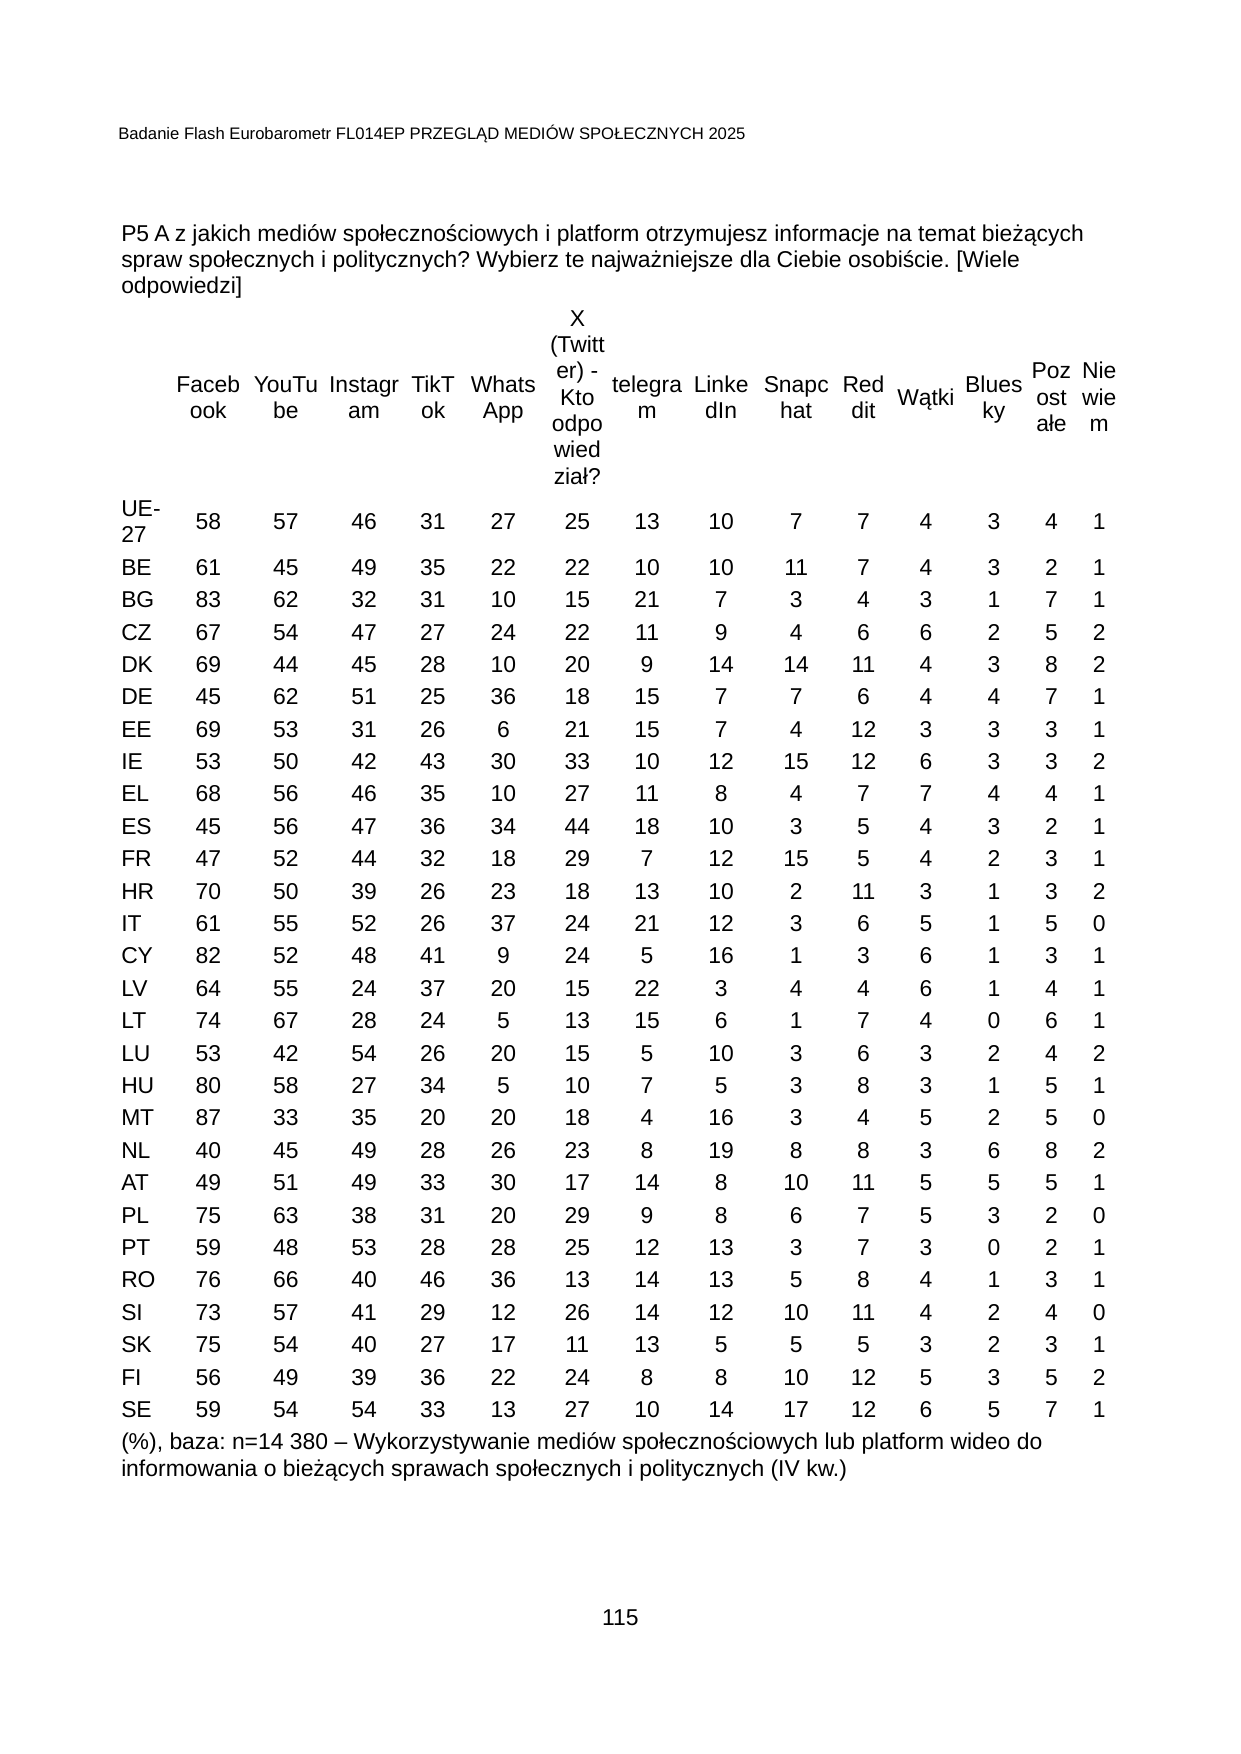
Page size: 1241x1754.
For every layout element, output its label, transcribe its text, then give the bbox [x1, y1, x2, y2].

table_cell 6 [891, 972, 960, 1004]
table_cell 6 [835, 615, 891, 648]
table_cell 2 [1076, 1134, 1122, 1166]
table_cell 4 [756, 615, 835, 648]
table_cell 45 [249, 551, 322, 583]
table_cell 12 [835, 745, 891, 777]
table_cell 7 [608, 1069, 685, 1101]
table_cell 4 [891, 648, 960, 680]
table_cell 13 [608, 875, 685, 907]
table_cell 1 [960, 939, 1027, 972]
table_cell 1 [756, 1004, 835, 1037]
table_cell 2 [756, 875, 835, 907]
table_cell 30 [460, 745, 546, 777]
table_cell 80 [167, 1069, 249, 1101]
table_cell 26 [405, 875, 460, 907]
table_cell 3 [891, 713, 960, 745]
table_cell 34 [405, 1069, 460, 1101]
table_cell 12 [460, 1296, 546, 1328]
table_cell 7 [1027, 1393, 1076, 1425]
table_header P5 A z jakich mediów społecznościowych i platform otrzymujesz informacje na temat bieżących spraw społecznych i politycznych? Wybierz te najważniejsze dla Ciebie osobiście. [Wiele odpowiedzi] [118, 217, 1122, 302]
table_cell 61 [167, 907, 249, 939]
table_cell 3 [960, 492, 1027, 551]
table_cell 4 [756, 713, 835, 745]
table_cell 3 [1027, 875, 1076, 907]
table_cell 17 [546, 1166, 608, 1198]
table_cell 22 [460, 1361, 546, 1393]
table_cell 47 [167, 842, 249, 874]
table_cell 54 [323, 1393, 405, 1425]
table_cell 17 [460, 1328, 546, 1361]
table_cell 1 [1076, 492, 1122, 551]
table_cell 59 [167, 1393, 249, 1425]
table_cell Wątki [891, 302, 960, 492]
table_cell 7 [835, 1004, 891, 1037]
table_cell 4 [835, 1101, 891, 1134]
table_cell YouTube [249, 302, 322, 492]
table_cell 12 [608, 1231, 685, 1263]
table_cell 14 [685, 648, 756, 680]
table_cell 7 [835, 778, 891, 810]
table_cell 49 [167, 1166, 249, 1198]
table_cell 10 [685, 551, 756, 583]
table_cell RO [118, 1263, 167, 1296]
table_cell 26 [405, 907, 460, 939]
table_cell 1 [1076, 1004, 1122, 1037]
table_cell 1 [1076, 1393, 1122, 1425]
table_cell 1 [1076, 972, 1122, 1004]
table_cell 5 [835, 810, 891, 842]
table_cell 13 [546, 1263, 608, 1296]
table_cell 28 [405, 648, 460, 680]
table_cell ES [118, 810, 167, 842]
table_cell EL [118, 778, 167, 810]
table_cell 8 [1027, 1134, 1076, 1166]
table_cell 66 [249, 1263, 322, 1296]
table_cell BE [118, 551, 167, 583]
table_cell HU [118, 1069, 167, 1101]
table_cell 45 [167, 680, 249, 713]
table_cell 6 [835, 1037, 891, 1069]
table_cell CY [118, 939, 167, 972]
table_cell 2 [960, 1037, 1027, 1069]
table_cell 3 [1027, 745, 1076, 777]
table_cell 3 [756, 583, 835, 615]
table_cell 29 [546, 1199, 608, 1231]
table_cell 5 [1027, 615, 1076, 648]
table_cell X (Twitter) - Kto odpowiedział? [546, 302, 608, 492]
table_cell 2 [960, 1328, 1027, 1361]
table_cell 8 [608, 1361, 685, 1393]
table_cell 10 [460, 778, 546, 810]
table_cell 3 [891, 1231, 960, 1263]
table_cell 44 [249, 648, 322, 680]
table_cell FR [118, 842, 167, 874]
table_cell 58 [167, 492, 249, 551]
table_cell 5 [891, 1361, 960, 1393]
table_cell 54 [249, 1393, 322, 1425]
table_cell 58 [249, 1069, 322, 1101]
table_cell 3 [756, 810, 835, 842]
table_cell 4 [1027, 778, 1076, 810]
table_cell 46 [323, 778, 405, 810]
table_cell 2 [1076, 745, 1122, 777]
table_cell 15 [756, 842, 835, 874]
table_cell 20 [460, 1037, 546, 1069]
table_cell 8 [835, 1069, 891, 1101]
table_cell 3 [960, 648, 1027, 680]
table_cell 18 [546, 1101, 608, 1134]
table_cell 7 [1027, 680, 1076, 713]
table_cell 12 [685, 1296, 756, 1328]
table_cell 1 [756, 939, 835, 972]
table_cell 8 [685, 778, 756, 810]
table_cell PL [118, 1199, 167, 1231]
table_cell 28 [323, 1004, 405, 1037]
table_cell 12 [685, 842, 756, 874]
table_cell DE [118, 680, 167, 713]
table_cell 5 [891, 1199, 960, 1231]
table_cell 13 [608, 492, 685, 551]
table_cell 3 [891, 875, 960, 907]
table_cell 3 [1027, 1328, 1076, 1361]
table_cell Pozostałe [1027, 302, 1076, 492]
table_cell 52 [249, 939, 322, 972]
table_cell 45 [323, 648, 405, 680]
table_cell 3 [891, 1328, 960, 1361]
table_cell 24 [546, 907, 608, 939]
table_cell 23 [546, 1134, 608, 1166]
table_cell 12 [835, 1361, 891, 1393]
table_cell 4 [756, 972, 835, 1004]
table_cell 18 [460, 842, 546, 874]
table_cell 3 [756, 1101, 835, 1134]
table_cell 0 [1076, 1199, 1122, 1231]
table_cell 59 [167, 1231, 249, 1263]
table_cell 13 [608, 1328, 685, 1361]
table_cell 10 [756, 1166, 835, 1198]
table_cell 35 [405, 778, 460, 810]
table_cell Snapchat [756, 302, 835, 492]
table_cell 64 [167, 972, 249, 1004]
table_cell BG [118, 583, 167, 615]
table_cell 4 [608, 1101, 685, 1134]
table_cell 5 [891, 1101, 960, 1134]
table_cell 5 [1027, 1361, 1076, 1393]
table_cell 13 [460, 1393, 546, 1425]
table_cell 13 [685, 1263, 756, 1296]
table_cell 36 [405, 810, 460, 842]
table_cell 15 [608, 713, 685, 745]
table_cell Facebook [167, 302, 249, 492]
table_cell 1 [1076, 842, 1122, 874]
table_cell 4 [891, 842, 960, 874]
table_cell 21 [546, 713, 608, 745]
table_cell 26 [546, 1296, 608, 1328]
table_cell 7 [835, 551, 891, 583]
table_cell 41 [405, 939, 460, 972]
table_cell 1 [1076, 680, 1122, 713]
table_cell 5 [460, 1004, 546, 1037]
table_cell 35 [405, 551, 460, 583]
table_cell 18 [608, 810, 685, 842]
table_cell 37 [460, 907, 546, 939]
table_cell 8 [685, 1361, 756, 1393]
table_cell 10 [546, 1069, 608, 1101]
table_cell 9 [608, 648, 685, 680]
table_cell 28 [405, 1231, 460, 1263]
table_cell 17 [756, 1393, 835, 1425]
table_cell 56 [249, 778, 322, 810]
table_cell 7 [685, 713, 756, 745]
table_cell 10 [685, 875, 756, 907]
table_cell 23 [460, 875, 546, 907]
table_cell 36 [405, 1361, 460, 1393]
table_cell TikTok [405, 302, 460, 492]
table_cell 5 [1027, 1101, 1076, 1134]
table_cell 2 [960, 1296, 1027, 1328]
table_cell LV [118, 972, 167, 1004]
table_cell 5 [891, 907, 960, 939]
table_cell 5 [960, 1166, 1027, 1198]
table_cell 1 [1076, 778, 1122, 810]
table_cell 1 [960, 972, 1027, 1004]
table_cell 2 [1027, 1231, 1076, 1263]
table_cell EE [118, 713, 167, 745]
table_cell [118, 302, 167, 492]
table_cell 6 [891, 745, 960, 777]
table_cell 39 [323, 875, 405, 907]
table_cell 25 [546, 492, 608, 551]
table_cell 5 [608, 1037, 685, 1069]
table_cell 1 [1076, 1069, 1122, 1101]
table_cell 3 [960, 1199, 1027, 1231]
table_cell 4 [1027, 492, 1076, 551]
table_cell 45 [167, 810, 249, 842]
table_cell 24 [546, 939, 608, 972]
table_cell 7 [608, 842, 685, 874]
table_cell LT [118, 1004, 167, 1037]
table_cell 14 [608, 1263, 685, 1296]
table_cell 54 [249, 615, 322, 648]
table_cell 53 [167, 1037, 249, 1069]
table_cell 27 [323, 1069, 405, 1101]
table_cell 12 [835, 1393, 891, 1425]
table_cell 46 [405, 1263, 460, 1296]
table_cell 3 [891, 1037, 960, 1069]
table_cell 57 [249, 1296, 322, 1328]
table_cell 11 [608, 615, 685, 648]
table_cell 28 [460, 1231, 546, 1263]
table_cell NL [118, 1134, 167, 1166]
table_cell 8 [756, 1134, 835, 1166]
table_cell SI [118, 1296, 167, 1328]
table_cell 4 [891, 492, 960, 551]
table_cell 54 [249, 1328, 322, 1361]
table_cell 37 [405, 972, 460, 1004]
table_cell 11 [835, 648, 891, 680]
table_cell 12 [685, 745, 756, 777]
table_cell 73 [167, 1296, 249, 1328]
table_cell 3 [960, 810, 1027, 842]
table_cell 7 [685, 680, 756, 713]
table_cell 5 [608, 939, 685, 972]
table_cell 32 [323, 583, 405, 615]
table_cell 3 [960, 713, 1027, 745]
table_cell 3 [756, 1037, 835, 1069]
table_cell 0 [960, 1231, 1027, 1263]
table_cell 3 [1027, 842, 1076, 874]
table_cell 28 [405, 1134, 460, 1166]
table_cell 1 [1076, 1231, 1122, 1263]
table_cell 49 [249, 1361, 322, 1393]
table_cell UE-27 [118, 492, 167, 551]
table_cell 10 [608, 1393, 685, 1425]
table_cell 49 [323, 1166, 405, 1198]
table_cell PT [118, 1231, 167, 1263]
table_cell 5 [460, 1069, 546, 1101]
table_cell 2 [1076, 1037, 1122, 1069]
table_cell 9 [608, 1199, 685, 1231]
table_cell 6 [1027, 1004, 1076, 1037]
table_cell 6 [960, 1134, 1027, 1166]
table_cell 11 [756, 551, 835, 583]
table_cell 47 [323, 810, 405, 842]
table_cell 21 [608, 907, 685, 939]
table_cell 61 [167, 551, 249, 583]
table_cell 3 [756, 907, 835, 939]
table_cell 19 [685, 1134, 756, 1166]
table_cell Instagram [323, 302, 405, 492]
table_cell 83 [167, 583, 249, 615]
table_cell 4 [891, 1296, 960, 1328]
table_cell 36 [460, 680, 546, 713]
table_cell 27 [460, 492, 546, 551]
table_cell 3 [891, 583, 960, 615]
table_cell 1 [960, 1069, 1027, 1101]
table_cell LU [118, 1037, 167, 1069]
table_cell 4 [891, 680, 960, 713]
table_cell 3 [1027, 1263, 1076, 1296]
table_cell 55 [249, 907, 322, 939]
table_cell 75 [167, 1199, 249, 1231]
table_cell 24 [405, 1004, 460, 1037]
table_cell 0 [1076, 1296, 1122, 1328]
table_cell 3 [960, 745, 1027, 777]
table_cell 22 [608, 972, 685, 1004]
table_cell 1 [1076, 583, 1122, 615]
table_cell 21 [608, 583, 685, 615]
table_cell 4 [1027, 972, 1076, 1004]
table_cell 2 [960, 842, 1027, 874]
table_cell 20 [546, 648, 608, 680]
table_cell 0 [1076, 1101, 1122, 1134]
table_cell 3 [1027, 713, 1076, 745]
table_cell 82 [167, 939, 249, 972]
table_cell 2 [960, 615, 1027, 648]
table_cell 12 [835, 713, 891, 745]
table_cell 29 [405, 1296, 460, 1328]
table_cell 2 [1027, 551, 1076, 583]
table_cell 14 [756, 648, 835, 680]
table_cell 40 [323, 1263, 405, 1296]
table_cell 51 [249, 1166, 322, 1198]
table_cell 8 [1027, 648, 1076, 680]
table_cell 4 [756, 778, 835, 810]
table_cell 1 [1076, 1166, 1122, 1198]
table_cell 10 [685, 810, 756, 842]
table_cell 30 [460, 1166, 546, 1198]
table_cell 33 [405, 1393, 460, 1425]
table_cell 5 [685, 1069, 756, 1101]
table_cell 11 [835, 875, 891, 907]
table_cell 4 [891, 1263, 960, 1296]
table_cell 5 [891, 1166, 960, 1198]
table_cell FI [118, 1361, 167, 1393]
table_cell 2 [1076, 1361, 1122, 1393]
table_cell WhatsApp [460, 302, 546, 492]
table_cell 26 [405, 713, 460, 745]
table_cell 44 [323, 842, 405, 874]
table_cell 15 [546, 583, 608, 615]
table_cell 2 [1076, 648, 1122, 680]
table_cell 15 [608, 680, 685, 713]
table_cell 44 [546, 810, 608, 842]
table_cell 4 [891, 810, 960, 842]
table_cell 10 [608, 551, 685, 583]
table_cell 49 [323, 551, 405, 583]
table_cell 2 [1076, 615, 1122, 648]
table_cell 5 [756, 1328, 835, 1361]
table_cell 2 [1027, 1199, 1076, 1231]
table_cell 5 [756, 1263, 835, 1296]
table_cell 32 [405, 842, 460, 874]
table_cell 40 [167, 1134, 249, 1166]
table_cell 22 [546, 615, 608, 648]
table_cell 10 [685, 1037, 756, 1069]
table_cell 68 [167, 778, 249, 810]
table_cell 31 [405, 583, 460, 615]
table_cell 6 [835, 907, 891, 939]
table_cell 26 [405, 1037, 460, 1069]
table_cell 69 [167, 713, 249, 745]
table_cell 53 [167, 745, 249, 777]
table_cell 4 [1027, 1296, 1076, 1328]
table_cell 22 [546, 551, 608, 583]
table_cell 4 [960, 778, 1027, 810]
table_cell 55 [249, 972, 322, 1004]
table_cell 18 [546, 875, 608, 907]
table_cell 24 [546, 1361, 608, 1393]
table_cell 4 [891, 1004, 960, 1037]
table_cell 6 [460, 713, 546, 745]
table_cell 20 [405, 1101, 460, 1134]
table_cell 69 [167, 648, 249, 680]
table_cell 11 [835, 1296, 891, 1328]
table_cell 62 [249, 680, 322, 713]
table_cell 87 [167, 1101, 249, 1134]
table_cell 6 [891, 615, 960, 648]
table_cell 4 [960, 680, 1027, 713]
table_cell 57 [249, 492, 322, 551]
table_cell 51 [323, 680, 405, 713]
table_cell 63 [249, 1199, 322, 1231]
table_cell 15 [608, 1004, 685, 1037]
table_cell 8 [835, 1134, 891, 1166]
table_cell 27 [546, 778, 608, 810]
table_cell 10 [460, 648, 546, 680]
table_cell 34 [460, 810, 546, 842]
table_cell 5 [1027, 1166, 1076, 1198]
table_cell 11 [608, 778, 685, 810]
table_cell 0 [960, 1004, 1027, 1037]
table_cell 1 [1076, 1328, 1122, 1361]
table_cell 2 [1076, 875, 1122, 907]
table_cell 9 [685, 615, 756, 648]
table_cell 8 [608, 1134, 685, 1166]
table_cell 13 [546, 1004, 608, 1037]
table_cell 25 [405, 680, 460, 713]
table_cell 3 [685, 972, 756, 1004]
table_cell 3 [891, 1134, 960, 1166]
table_cell 76 [167, 1263, 249, 1296]
table_cell 47 [323, 615, 405, 648]
table_cell 2 [1027, 810, 1076, 842]
table_cell 9 [460, 939, 546, 972]
table_cell 20 [460, 1199, 546, 1231]
table_cell HR [118, 875, 167, 907]
table_cell 10 [756, 1361, 835, 1393]
table_cell 50 [249, 745, 322, 777]
table_cell 42 [249, 1037, 322, 1069]
table_cell 24 [460, 615, 546, 648]
table_cell 16 [685, 1101, 756, 1134]
table_cell 52 [323, 907, 405, 939]
table_cell 35 [323, 1101, 405, 1134]
table_cell 62 [249, 583, 322, 615]
table_cell 56 [249, 810, 322, 842]
table_cell Bluesky [960, 302, 1027, 492]
table_cell 1 [1076, 939, 1122, 972]
table_cell 7 [685, 583, 756, 615]
table_cell 12 [685, 907, 756, 939]
table_cell 15 [546, 972, 608, 1004]
table_cell 14 [608, 1296, 685, 1328]
table_cell 33 [546, 745, 608, 777]
table_cell IE [118, 745, 167, 777]
table_cell 3 [891, 1069, 960, 1101]
table_cell 27 [405, 615, 460, 648]
table_cell 4 [1027, 1037, 1076, 1069]
table_cell 26 [460, 1134, 546, 1166]
table_cell 52 [249, 842, 322, 874]
table_cell 6 [835, 680, 891, 713]
table_cell 5 [835, 1328, 891, 1361]
table_cell 11 [835, 1166, 891, 1198]
table_cell SE [118, 1393, 167, 1425]
table_cell 8 [685, 1166, 756, 1198]
table_cell 14 [685, 1393, 756, 1425]
table_cell 1 [960, 875, 1027, 907]
table_cell AT [118, 1166, 167, 1198]
table_cell 48 [323, 939, 405, 972]
table_cell 39 [323, 1361, 405, 1393]
table_cell 5 [1027, 907, 1076, 939]
table_cell 27 [405, 1328, 460, 1361]
table_cell 4 [835, 972, 891, 1004]
table_cell 4 [891, 551, 960, 583]
table_cell 14 [608, 1166, 685, 1198]
table_cell 3 [835, 939, 891, 972]
table_cell (%), baza: n=14 380 – Wykorzystywanie mediów społecznościowych lub platform wideo do informowania o bieżących sprawach społecznych i politycznych (IV kw.) [118, 1425, 1122, 1484]
table_cell 38 [323, 1199, 405, 1231]
table_cell IT [118, 907, 167, 939]
table_cell 10 [685, 492, 756, 551]
table_cell telegram [608, 302, 685, 492]
table_cell 31 [405, 492, 460, 551]
table_cell LinkedIn [685, 302, 756, 492]
table_cell 33 [249, 1101, 322, 1134]
table_cell 10 [460, 583, 546, 615]
table_cell 27 [546, 1393, 608, 1425]
table_cell DK [118, 648, 167, 680]
table_cell 31 [405, 1199, 460, 1231]
table_cell 6 [685, 1004, 756, 1037]
table_cell 3 [960, 551, 1027, 583]
table_cell 8 [835, 1263, 891, 1296]
table_cell 56 [167, 1361, 249, 1393]
table_cell 1 [1076, 551, 1122, 583]
table_cell SK [118, 1328, 167, 1361]
table_cell 5 [960, 1393, 1027, 1425]
table_cell 67 [249, 1004, 322, 1037]
table_cell 1 [1076, 810, 1122, 842]
table_cell 67 [167, 615, 249, 648]
table_cell 75 [167, 1328, 249, 1361]
table_cell 46 [323, 492, 405, 551]
table_cell 18 [546, 680, 608, 713]
table_cell 8 [685, 1199, 756, 1231]
table_cell 3 [756, 1069, 835, 1101]
table_cell 1 [960, 583, 1027, 615]
table_cell 11 [546, 1328, 608, 1361]
table_cell 1 [960, 907, 1027, 939]
table_cell 7 [1027, 583, 1076, 615]
table_cell 13 [685, 1231, 756, 1263]
table_cell 7 [756, 492, 835, 551]
table_cell 22 [460, 551, 546, 583]
table_cell 7 [835, 1231, 891, 1263]
table_cell MT [118, 1101, 167, 1134]
table_cell 5 [835, 842, 891, 874]
table_cell CZ [118, 615, 167, 648]
table_cell 5 [1027, 1069, 1076, 1101]
table_cell 20 [460, 1101, 546, 1134]
table_cell 41 [323, 1296, 405, 1328]
table_cell 74 [167, 1004, 249, 1037]
table_cell 3 [756, 1231, 835, 1263]
table_cell 3 [1027, 939, 1076, 972]
table_cell 33 [405, 1166, 460, 1198]
table_cell 50 [249, 875, 322, 907]
table_cell 7 [835, 492, 891, 551]
table_cell Nie wiem [1076, 302, 1122, 492]
table_cell 1 [1076, 713, 1122, 745]
table_cell 25 [546, 1231, 608, 1263]
table_cell 31 [323, 713, 405, 745]
table_cell 49 [323, 1134, 405, 1166]
table_cell 54 [323, 1037, 405, 1069]
table_cell 24 [323, 972, 405, 1004]
table_cell 6 [891, 939, 960, 972]
table_cell 48 [249, 1231, 322, 1263]
table_cell 43 [405, 745, 460, 777]
table_cell 20 [460, 972, 546, 1004]
table_cell 7 [835, 1199, 891, 1231]
table_cell 1 [1076, 1263, 1122, 1296]
table_cell 0 [1076, 907, 1122, 939]
table_cell 15 [756, 745, 835, 777]
table_cell 6 [756, 1199, 835, 1231]
table_cell 7 [756, 680, 835, 713]
table_cell 15 [546, 1037, 608, 1069]
table_cell 6 [891, 1393, 960, 1425]
table_cell 4 [835, 583, 891, 615]
table_cell 70 [167, 875, 249, 907]
table_cell 45 [249, 1134, 322, 1166]
table_cell Reddit [835, 302, 891, 492]
table_cell 36 [460, 1263, 546, 1296]
table_cell 5 [685, 1328, 756, 1361]
table_cell 10 [608, 745, 685, 777]
table_cell 16 [685, 939, 756, 972]
table_cell 42 [323, 745, 405, 777]
table_cell 1 [960, 1263, 1027, 1296]
table_cell 40 [323, 1328, 405, 1361]
table_cell 10 [756, 1296, 835, 1328]
table_cell 7 [891, 778, 960, 810]
table_cell 3 [960, 1361, 1027, 1393]
table_cell 53 [249, 713, 322, 745]
table_cell 29 [546, 842, 608, 874]
table_cell 53 [323, 1231, 405, 1263]
table_cell 2 [960, 1101, 1027, 1134]
